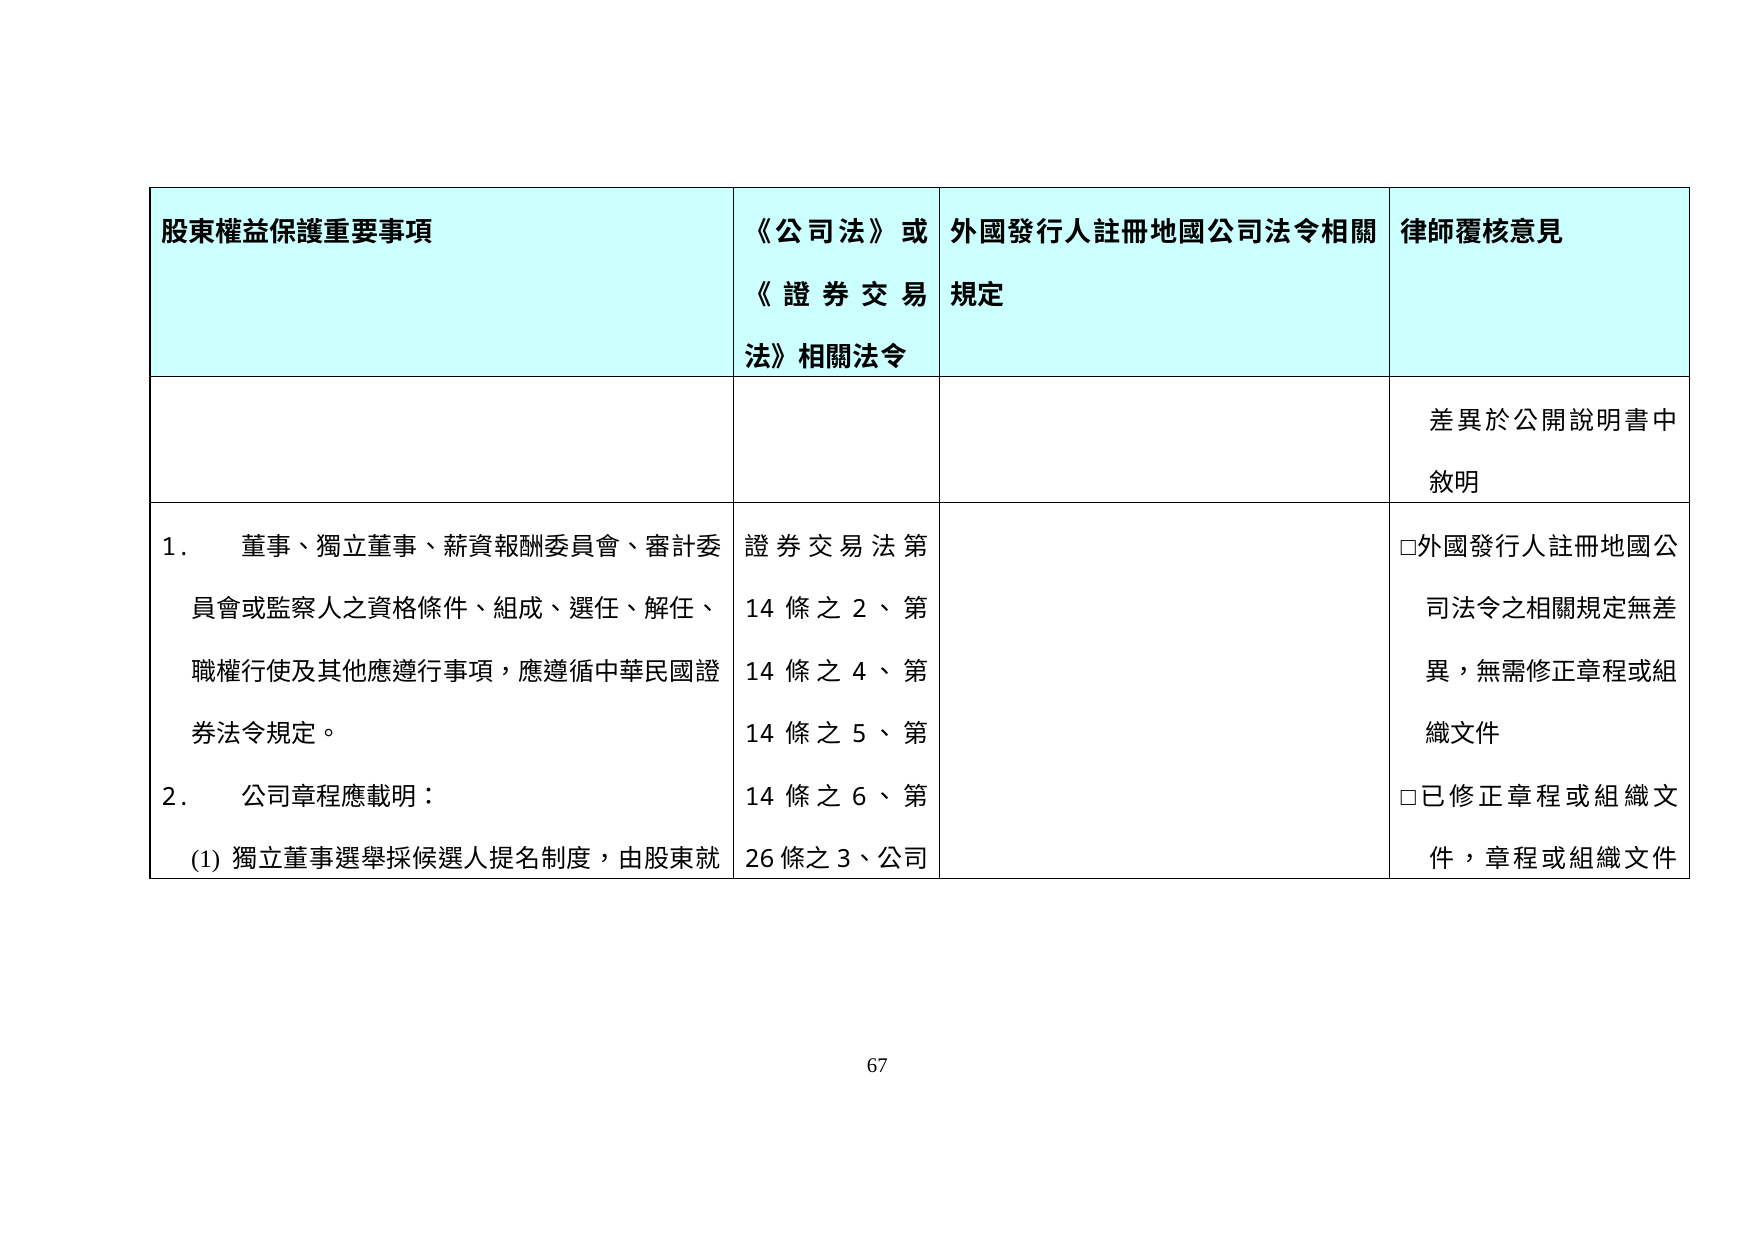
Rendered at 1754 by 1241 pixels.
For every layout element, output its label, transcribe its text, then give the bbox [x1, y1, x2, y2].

table_header 股東權益保護重要事項 [151, 188, 733, 376]
table_header 外國發行人註冊地國公司法令相關規定 [940, 188, 1389, 376]
table_cell [940, 377, 1389, 502]
table_cell 董事、獨立董事、薪資報酬委員會、審計委員會或監察人之資格條件、組成、選任、解任、職權行使及其他應遵行事項，應遵循中華民國證券法令規定。 公司章程應載明： 獨立董事選舉採候選人提名制度，由股東就 [151, 503, 733, 878]
table_cell [940, 503, 1389, 878]
table_cell 證券交易法第14條之2、第14條之4、第14條之5、第14條之6、第26條之3、公司 [734, 503, 939, 878]
table_cell [151, 377, 733, 502]
table_cell □外國發行人註冊地國公司法令之相關規定無差異，無需修正章程或組織文件 □已修正章程或組織文件，章程或組織文件 [1390, 503, 1689, 878]
table_header 律師覆核意見 [1390, 188, 1689, 376]
table_cell 差異於公開說明書中敘明 [1390, 377, 1689, 502]
table_cell [734, 377, 939, 502]
table_header 《公司法》或《證券交易法》相關法令 [734, 188, 939, 376]
